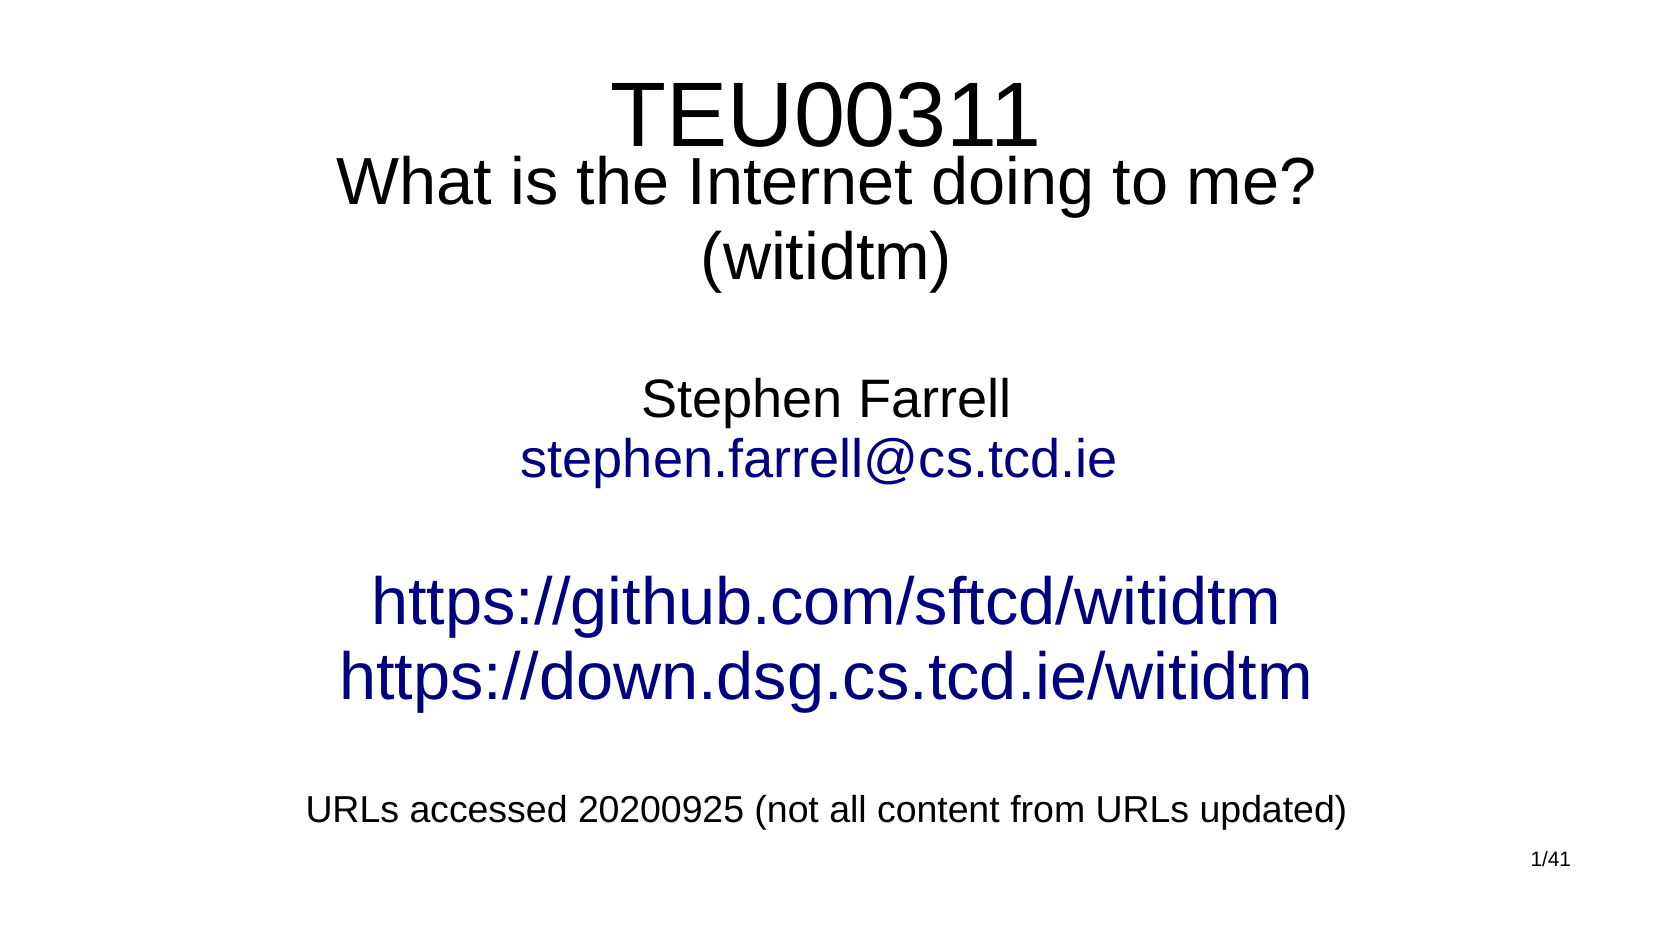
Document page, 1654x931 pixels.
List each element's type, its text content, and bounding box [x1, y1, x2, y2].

title TEU00311 [82, 37, 1571, 144]
subtitle What is the Internet doing to me? (witidtm) Stephen Farrell stephen.farrell@cs.tcd.ie https://github.com/sftcd/witidtm https://down.dsg.cs.tcd.ie/witidtm URLs accessed 20200925 (not all content from URLs updated) [82, 144, 1571, 831]
